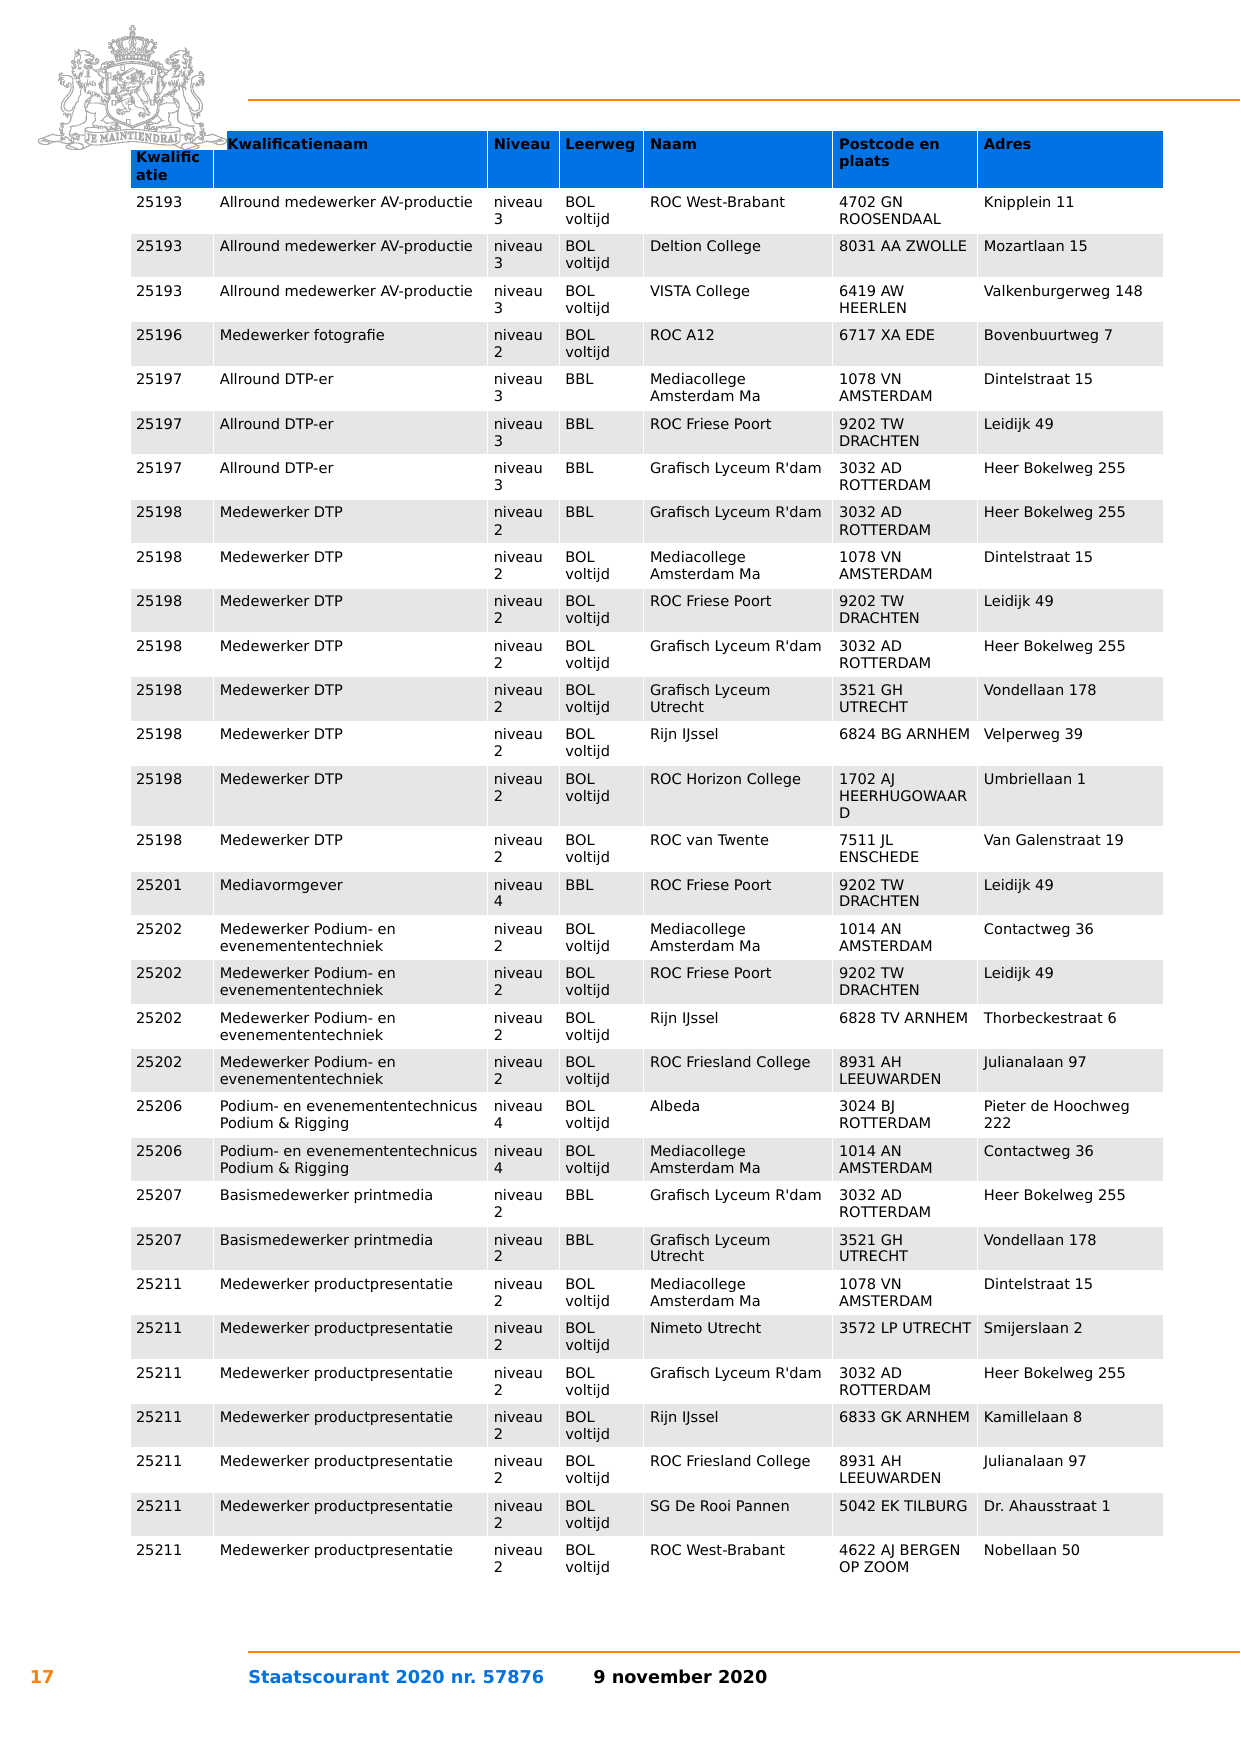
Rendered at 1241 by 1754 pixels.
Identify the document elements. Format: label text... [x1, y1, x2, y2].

table_cell Basismedewerker printmedia [214, 1227, 487, 1270]
table_cell Medewerker productpresentatie [214, 1360, 487, 1403]
table_cell 6828 TV ARNHEM [833, 1005, 977, 1048]
table_cell niveau 2 [488, 1493, 559, 1536]
table_cell Mediacollege Amsterdam Ma [644, 367, 832, 410]
table_cell 3032 AD ROTTERDAM [833, 633, 977, 676]
table_cell Podium- en evenemententechnicus Podium & Rigging [214, 1094, 487, 1137]
table_cell Van Galenstraat 19 [978, 827, 1163, 871]
table_cell niveau 4 [488, 872, 559, 915]
table_cell Mozartlaan 15 [978, 234, 1163, 277]
table_cell Grafisch Lyceum R'dam [644, 633, 832, 676]
table_cell Mediavormgever [214, 872, 487, 915]
table_cell Mediacollege Amsterdam Ma [644, 1138, 832, 1181]
table_cell BBL [560, 1182, 643, 1226]
table_cell Allround DTP-er [214, 455, 487, 499]
table_header Kwalificatie [131, 150, 213, 188]
table_cell Medewerker DTP [214, 633, 487, 676]
table_cell 25198 [131, 500, 213, 543]
table_cell Smijerslaan 2 [978, 1315, 1163, 1359]
table_cell niveau 3 [488, 455, 559, 499]
table_cell Medewerker DTP [214, 544, 487, 587]
table_cell 9202 TW DRACHTEN [833, 411, 977, 454]
table_cell 8031 AA ZWOLLE [833, 234, 977, 277]
table_cell niveau 2 [488, 1449, 559, 1492]
table_cell niveau 4 [488, 1138, 559, 1181]
table_cell 25193 [131, 189, 213, 232]
table_cell ROC West-Brabant [644, 1537, 832, 1581]
table_cell niveau 2 [488, 1404, 559, 1447]
table_cell Medewerker DTP [214, 500, 487, 543]
table_cell Medewerker productpresentatie [214, 1404, 487, 1447]
table_cell Thorbeckestraat 6 [978, 1005, 1163, 1048]
table_cell niveau 2 [488, 916, 559, 959]
table_cell Julianalaan 97 [978, 1049, 1163, 1092]
table_cell niveau 2 [488, 322, 559, 366]
table_cell BOL voltijd [560, 1360, 643, 1403]
table_cell Allround medewerker AV-productie [214, 189, 487, 232]
table_cell BOL voltijd [560, 960, 643, 1004]
table_cell niveau 2 [488, 1182, 559, 1226]
table_cell 25206 [131, 1094, 213, 1137]
table_cell Medewerker productpresentatie [214, 1271, 487, 1314]
table_cell niveau 3 [488, 411, 559, 454]
table_cell BOL voltijd [560, 1271, 643, 1314]
table_cell 25198 [131, 544, 213, 587]
table_cell BOL voltijd [560, 1493, 643, 1536]
table_cell BOL voltijd [560, 589, 643, 632]
table_cell niveau 2 [488, 1227, 559, 1270]
table_cell 6717 XA EDE [833, 322, 977, 366]
table_cell 9202 TW DRACHTEN [833, 589, 977, 632]
table_cell 3521 GH UTRECHT [833, 1227, 977, 1270]
table_cell 9202 TW DRACHTEN [833, 960, 977, 1004]
table_cell 25197 [131, 411, 213, 454]
table_cell BOL voltijd [560, 722, 643, 765]
table_cell Grafisch Lyceum R'dam [644, 500, 832, 543]
table_cell 25207 [131, 1182, 213, 1226]
table_cell BOL voltijd [560, 827, 643, 871]
table_cell BOL voltijd [560, 544, 643, 587]
table_cell Deltion College [644, 234, 832, 277]
table_cell niveau 2 [488, 722, 559, 765]
table_cell ROC Friese Poort [644, 589, 832, 632]
table_cell ROC Friese Poort [644, 960, 832, 1004]
table_cell Contactweg 36 [978, 1138, 1163, 1181]
table_cell Umbriellaan 1 [978, 766, 1163, 826]
table_cell Medewerker Podium- en evenemententechniek [214, 916, 487, 959]
table_cell ROC Friese Poort [644, 411, 832, 454]
table_cell Leidijk 49 [978, 872, 1163, 915]
table_cell 25193 [131, 278, 213, 321]
table_cell niveau 3 [488, 278, 559, 321]
picture [38, 25, 227, 150]
table_cell 25198 [131, 633, 213, 676]
table_cell Vondellaan 178 [978, 677, 1163, 721]
table_cell Grafisch Lyceum R'dam [644, 1182, 832, 1226]
table_cell Rijn IJssel [644, 722, 832, 765]
table_cell 3521 GH UTRECHT [833, 677, 977, 721]
table_header Adres [978, 131, 1163, 188]
table_header Kwalificatienaam [214, 131, 487, 188]
table_cell Mediacollege Amsterdam Ma [644, 916, 832, 959]
table_cell Contactweg 36 [978, 916, 1163, 959]
table_cell Medewerker Podium- en evenemententechniek [214, 1005, 487, 1048]
table_cell ROC Friesland College [644, 1449, 832, 1492]
table_cell 25211 [131, 1315, 213, 1359]
table_cell Mediacollege Amsterdam Ma [644, 1271, 832, 1314]
table_cell ROC A12 [644, 322, 832, 366]
table_cell niveau 2 [488, 766, 559, 826]
table_cell Velperweg 39 [978, 722, 1163, 765]
table_cell 1078 VN AMSTERDAM [833, 1271, 977, 1314]
table_cell Pieter de Hoochweg 222 [978, 1094, 1163, 1137]
table_cell 3032 AD ROTTERDAM [833, 1182, 977, 1226]
table_cell 8931 AH LEEUWARDEN [833, 1049, 977, 1092]
table_cell 25211 [131, 1271, 213, 1314]
table_cell Allround medewerker AV-productie [214, 278, 487, 321]
table_cell Medewerker Podium- en evenemententechniek [214, 1049, 487, 1092]
table_cell Allround DTP-er [214, 367, 487, 410]
table_cell niveau 2 [488, 827, 559, 871]
table_cell 1702 AJ HEERHUGOWAARD [833, 766, 977, 826]
table_cell Grafisch Lyceum R'dam [644, 1360, 832, 1403]
table_cell BOL voltijd [560, 1315, 643, 1359]
table_header Postcode en plaats [833, 131, 977, 188]
table_cell 1078 VN AMSTERDAM [833, 544, 977, 587]
table_cell 25211 [131, 1360, 213, 1403]
table_cell niveau 2 [488, 1005, 559, 1048]
table_cell Medewerker Podium- en evenemententechniek [214, 960, 487, 1004]
table_cell Dr. Ahausstraat 1 [978, 1493, 1163, 1536]
table_cell 5042 EK TILBURG [833, 1493, 977, 1536]
table_cell BBL [560, 411, 643, 454]
table_cell ROC West-Brabant [644, 189, 832, 232]
table_cell niveau 3 [488, 234, 559, 277]
table_cell ROC Friese Poort [644, 872, 832, 915]
table_cell niveau 2 [488, 1271, 559, 1314]
table_cell Medewerker productpresentatie [214, 1493, 487, 1536]
table_cell Grafisch Lyceum Utrecht [644, 677, 832, 721]
table_cell niveau 2 [488, 589, 559, 632]
table_cell 3572 LP UTRECHT [833, 1315, 977, 1359]
table_cell Allround DTP-er [214, 411, 487, 454]
table_cell Leidijk 49 [978, 589, 1163, 632]
table_cell Heer Bokelweg 255 [978, 1360, 1163, 1403]
table_cell BOL voltijd [560, 1449, 643, 1492]
table_cell BOL voltijd [560, 322, 643, 366]
table_cell niveau 2 [488, 633, 559, 676]
table_cell 3032 AD ROTTERDAM [833, 455, 977, 499]
table_cell 4702 GN ROOSENDAAL [833, 189, 977, 232]
table_cell Knipplein 11 [978, 189, 1163, 232]
table_cell 25211 [131, 1404, 213, 1447]
table_cell 1078 VN AMSTERDAM [833, 367, 977, 410]
table_cell Valkenburgerweg 148 [978, 278, 1163, 321]
table_cell BOL voltijd [560, 1404, 643, 1447]
table_cell Medewerker DTP [214, 722, 487, 765]
table_cell 7511 JL ENSCHEDE [833, 827, 977, 871]
table_cell 25202 [131, 1005, 213, 1048]
table_cell BOL voltijd [560, 766, 643, 826]
table_cell niveau 2 [488, 677, 559, 721]
table_cell Leidijk 49 [978, 960, 1163, 1004]
table_cell 4622 AJ BERGEN OP ZOOM [833, 1537, 977, 1581]
table_cell 25197 [131, 455, 213, 499]
table_cell Mediacollege Amsterdam Ma [644, 544, 832, 587]
table_cell Dintelstraat 15 [978, 367, 1163, 410]
table_cell 25198 [131, 677, 213, 721]
table_cell niveau 3 [488, 367, 559, 410]
table_cell Basismedewerker printmedia [214, 1182, 487, 1226]
table_cell BBL [560, 872, 643, 915]
table_cell 6824 BG ARNHEM [833, 722, 977, 765]
table_cell 25207 [131, 1227, 213, 1270]
table_cell BBL [560, 1227, 643, 1270]
table_cell 3032 AD ROTTERDAM [833, 500, 977, 543]
table_cell VISTA College [644, 278, 832, 321]
table_cell Nimeto Utrecht [644, 1315, 832, 1359]
table_cell 25193 [131, 234, 213, 277]
table_cell 8931 AH LEEUWARDEN [833, 1449, 977, 1492]
table_cell niveau 2 [488, 1049, 559, 1092]
table_cell 25198 [131, 722, 213, 765]
table_cell BOL voltijd [560, 1138, 643, 1181]
table_cell Rijn IJssel [644, 1005, 832, 1048]
table_cell niveau 3 [488, 189, 559, 232]
table_cell niveau 2 [488, 1315, 559, 1359]
table_cell Dintelstraat 15 [978, 544, 1163, 587]
table_cell BOL voltijd [560, 677, 643, 721]
table_cell 1014 AN AMSTERDAM [833, 1138, 977, 1181]
table_cell ROC Horizon College [644, 766, 832, 826]
table_cell Nobellaan 50 [978, 1537, 1163, 1581]
table_cell Bovenbuurtweg 7 [978, 322, 1163, 366]
table_cell BOL voltijd [560, 1537, 643, 1581]
table_cell 6833 GK ARNHEM [833, 1404, 977, 1447]
table_header Naam [644, 131, 832, 188]
table_cell Heer Bokelweg 255 [978, 455, 1163, 499]
table_cell 1014 AN AMSTERDAM [833, 916, 977, 959]
table_cell niveau 2 [488, 1360, 559, 1403]
table_cell Dintelstraat 15 [978, 1271, 1163, 1314]
table_header Leerweg [560, 131, 643, 188]
table_cell BBL [560, 455, 643, 499]
table_cell BBL [560, 367, 643, 410]
table_header Niveau [488, 131, 559, 188]
table_cell 25211 [131, 1449, 213, 1492]
table_cell Julianalaan 97 [978, 1449, 1163, 1492]
table_cell 6419 AW HEERLEN [833, 278, 977, 321]
table_cell Allround medewerker AV-productie [214, 234, 487, 277]
table_cell Medewerker DTP [214, 589, 487, 632]
table_cell Medewerker DTP [214, 827, 487, 871]
table_cell BOL voltijd [560, 633, 643, 676]
table_cell Grafisch Lyceum Utrecht [644, 1227, 832, 1270]
table_cell Albeda [644, 1094, 832, 1137]
table_cell Medewerker DTP [214, 766, 487, 826]
table_cell Medewerker productpresentatie [214, 1537, 487, 1581]
table_cell 25202 [131, 916, 213, 959]
table_cell Vondellaan 178 [978, 1227, 1163, 1270]
table_cell Grafisch Lyceum R'dam [644, 455, 832, 499]
table_cell 9202 TW DRACHTEN [833, 872, 977, 915]
table_cell BOL voltijd [560, 1005, 643, 1048]
table_cell 25206 [131, 1138, 213, 1181]
table_cell niveau 2 [488, 960, 559, 1004]
table_cell 3024 BJ ROTTERDAM [833, 1094, 977, 1137]
table_cell niveau 2 [488, 1537, 559, 1581]
table_cell Kamillelaan 8 [978, 1404, 1163, 1447]
table_cell Heer Bokelweg 255 [978, 1182, 1163, 1226]
table_cell Podium- en evenemententechnicus Podium & Rigging [214, 1138, 487, 1181]
table_cell niveau 4 [488, 1094, 559, 1137]
table_cell Medewerker productpresentatie [214, 1315, 487, 1359]
table_cell BOL voltijd [560, 278, 643, 321]
table_cell SG De Rooi Pannen [644, 1493, 832, 1536]
table_cell 3032 AD ROTTERDAM [833, 1360, 977, 1403]
table_cell Medewerker productpresentatie [214, 1449, 487, 1492]
table_cell Leidijk 49 [978, 411, 1163, 454]
table_cell Rijn IJssel [644, 1404, 832, 1447]
table_cell BBL [560, 500, 643, 543]
table_cell BOL voltijd [560, 1094, 643, 1137]
table_cell 25198 [131, 589, 213, 632]
table_cell BOL voltijd [560, 189, 643, 232]
table_cell 25201 [131, 872, 213, 915]
table_cell Heer Bokelweg 255 [978, 500, 1163, 543]
table_cell BOL voltijd [560, 1049, 643, 1092]
table_cell 25211 [131, 1493, 213, 1536]
table_cell ROC van Twente [644, 827, 832, 871]
table_cell Heer Bokelweg 255 [978, 633, 1163, 676]
table_cell 25202 [131, 960, 213, 1004]
table_cell 25202 [131, 1049, 213, 1092]
table_cell 25198 [131, 827, 213, 871]
table_cell BOL voltijd [560, 916, 643, 959]
table_cell Medewerker DTP [214, 677, 487, 721]
table_cell 25198 [131, 766, 213, 826]
table_cell Medewerker fotografie [214, 322, 487, 366]
table_cell niveau 2 [488, 500, 559, 543]
table_cell 25196 [131, 322, 213, 366]
table_cell 25197 [131, 367, 213, 410]
table_cell ROC Friesland College [644, 1049, 832, 1092]
table_cell niveau 2 [488, 544, 559, 587]
table_cell 25211 [131, 1537, 213, 1581]
table_cell BOL voltijd [560, 234, 643, 277]
